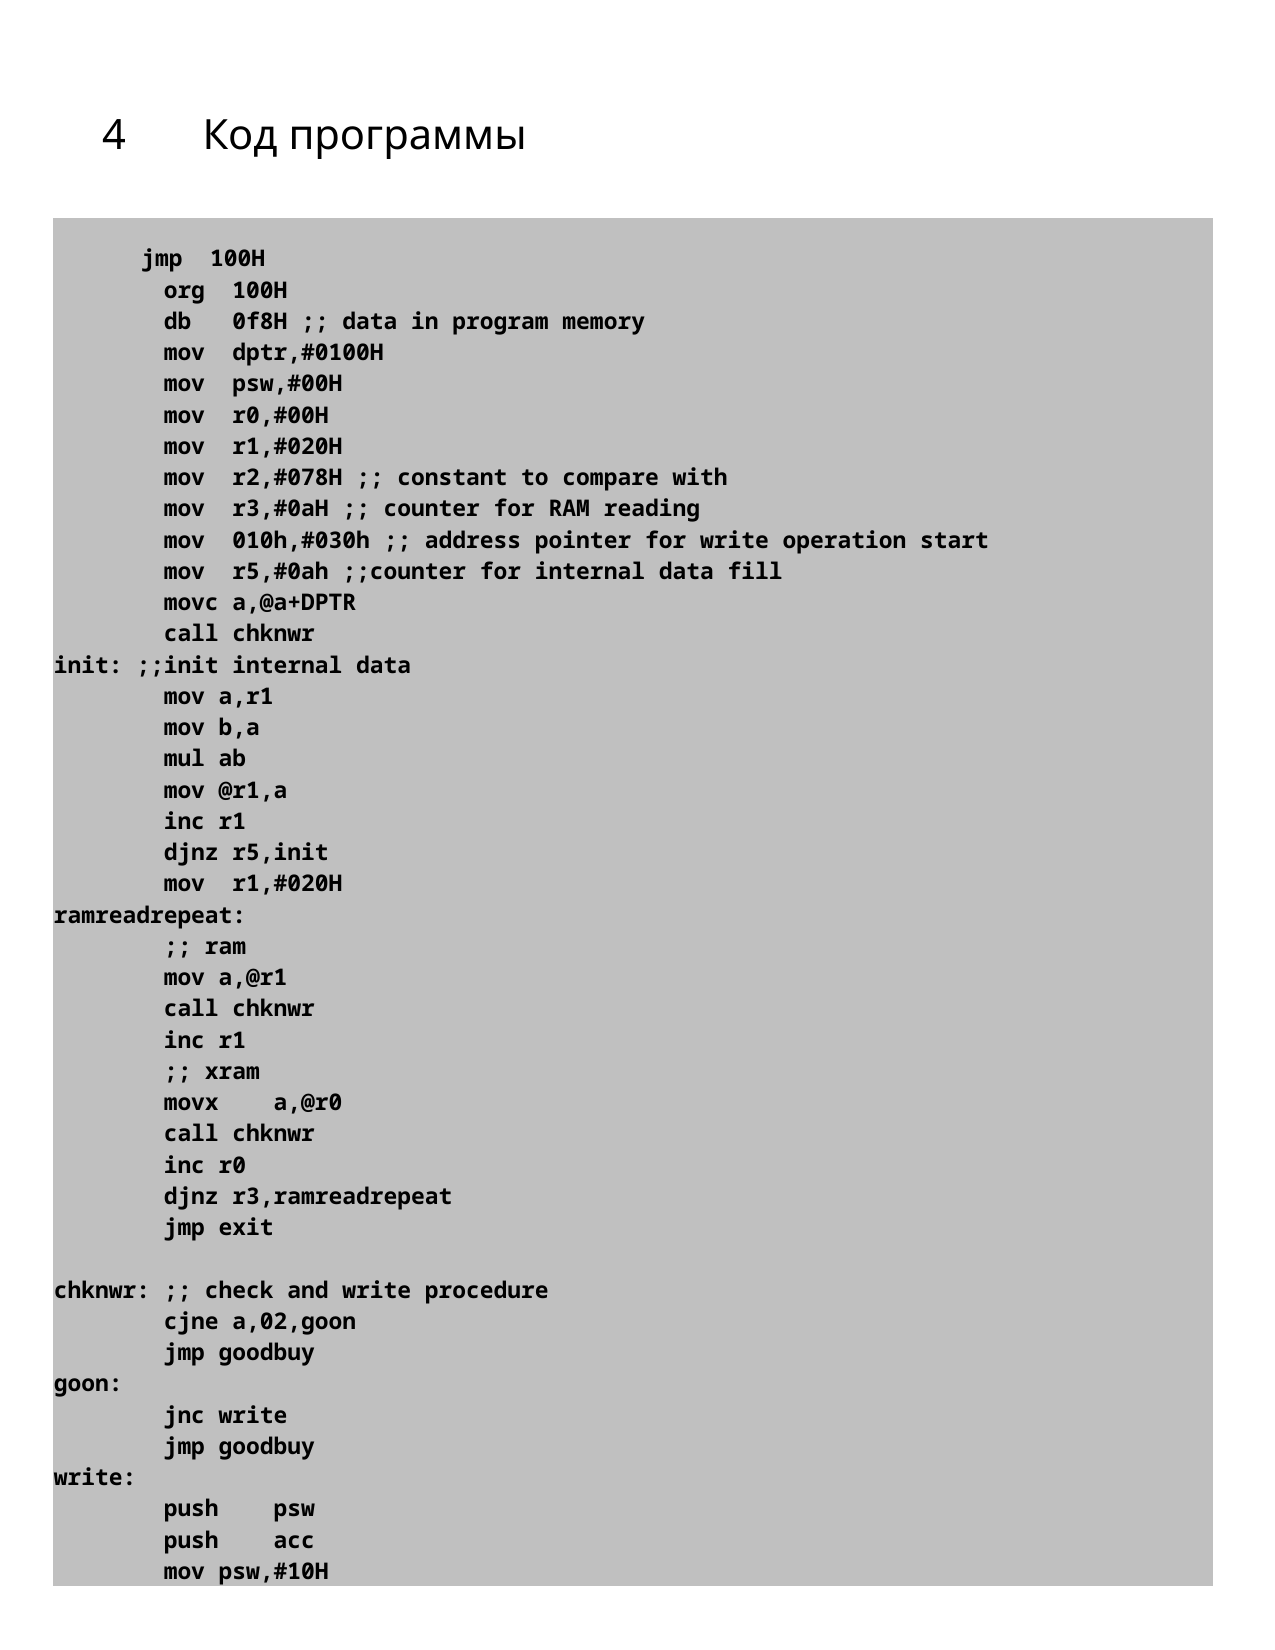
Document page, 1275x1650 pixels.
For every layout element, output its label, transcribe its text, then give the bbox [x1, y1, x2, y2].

text mov @r1,a [53, 774, 1213, 805]
text chknwr: ;; check and write procedure [53, 1274, 1213, 1305]
text jmp goodbuy [53, 1430, 1213, 1461]
text movx a,@r0 [53, 1086, 1213, 1117]
text mov dptr,#0100H [53, 336, 1213, 367]
text mov r5,#0ah ;;counter for internal data fill [53, 555, 1213, 586]
text jnc write [53, 1399, 1213, 1430]
text mov r1,#020H [53, 430, 1213, 461]
text inc r0 [53, 1149, 1213, 1180]
text call chknwr [53, 617, 1213, 649]
text movc a,@a+DPTR [53, 586, 1213, 617]
text mov a,r1 [53, 680, 1213, 711]
list Код программы [91, 104, 1213, 161]
text ramreadrepeat: [53, 899, 1213, 930]
text mov psw,#00H [53, 367, 1213, 399]
text djnz r3,ramreadrepeat [53, 1180, 1213, 1211]
text mov a,@r1 [53, 961, 1213, 992]
text djnz r5,init [53, 836, 1213, 867]
text write: [53, 1461, 1213, 1492]
text push psw [53, 1492, 1213, 1524]
text jmp exit [53, 1211, 1213, 1242]
text inc r1 [53, 1024, 1213, 1055]
text mov b,a [53, 711, 1213, 742]
text jmp 100H [53, 242, 1213, 274]
text mov r1,#020H [53, 867, 1213, 899]
text ;; xram [53, 1055, 1213, 1086]
text cjne a,02,goon [53, 1305, 1213, 1336]
text mov r0,#00H [53, 399, 1213, 430]
text jmp goodbuy [53, 1336, 1213, 1367]
text org 100H [53, 274, 1213, 305]
text call chknwr [53, 992, 1213, 1024]
text push acc [53, 1524, 1213, 1555]
text mov r2,#078H ;; constant to compare with [53, 461, 1213, 492]
text mul ab [53, 742, 1213, 774]
text mov 010h,#030h ;; address pointer for write operation start [53, 524, 1213, 555]
text inc r1 [53, 805, 1213, 836]
text mov psw,#10H [53, 1555, 1213, 1586]
text call chknwr [53, 1117, 1213, 1149]
text mov r3,#0aH ;; counter for RAM reading [53, 492, 1213, 524]
text ;; ram [53, 930, 1213, 961]
text db 0f8H ;; data in program memory [53, 305, 1213, 336]
text init: ;;init internal data [53, 649, 1213, 680]
text goon: [53, 1367, 1213, 1399]
